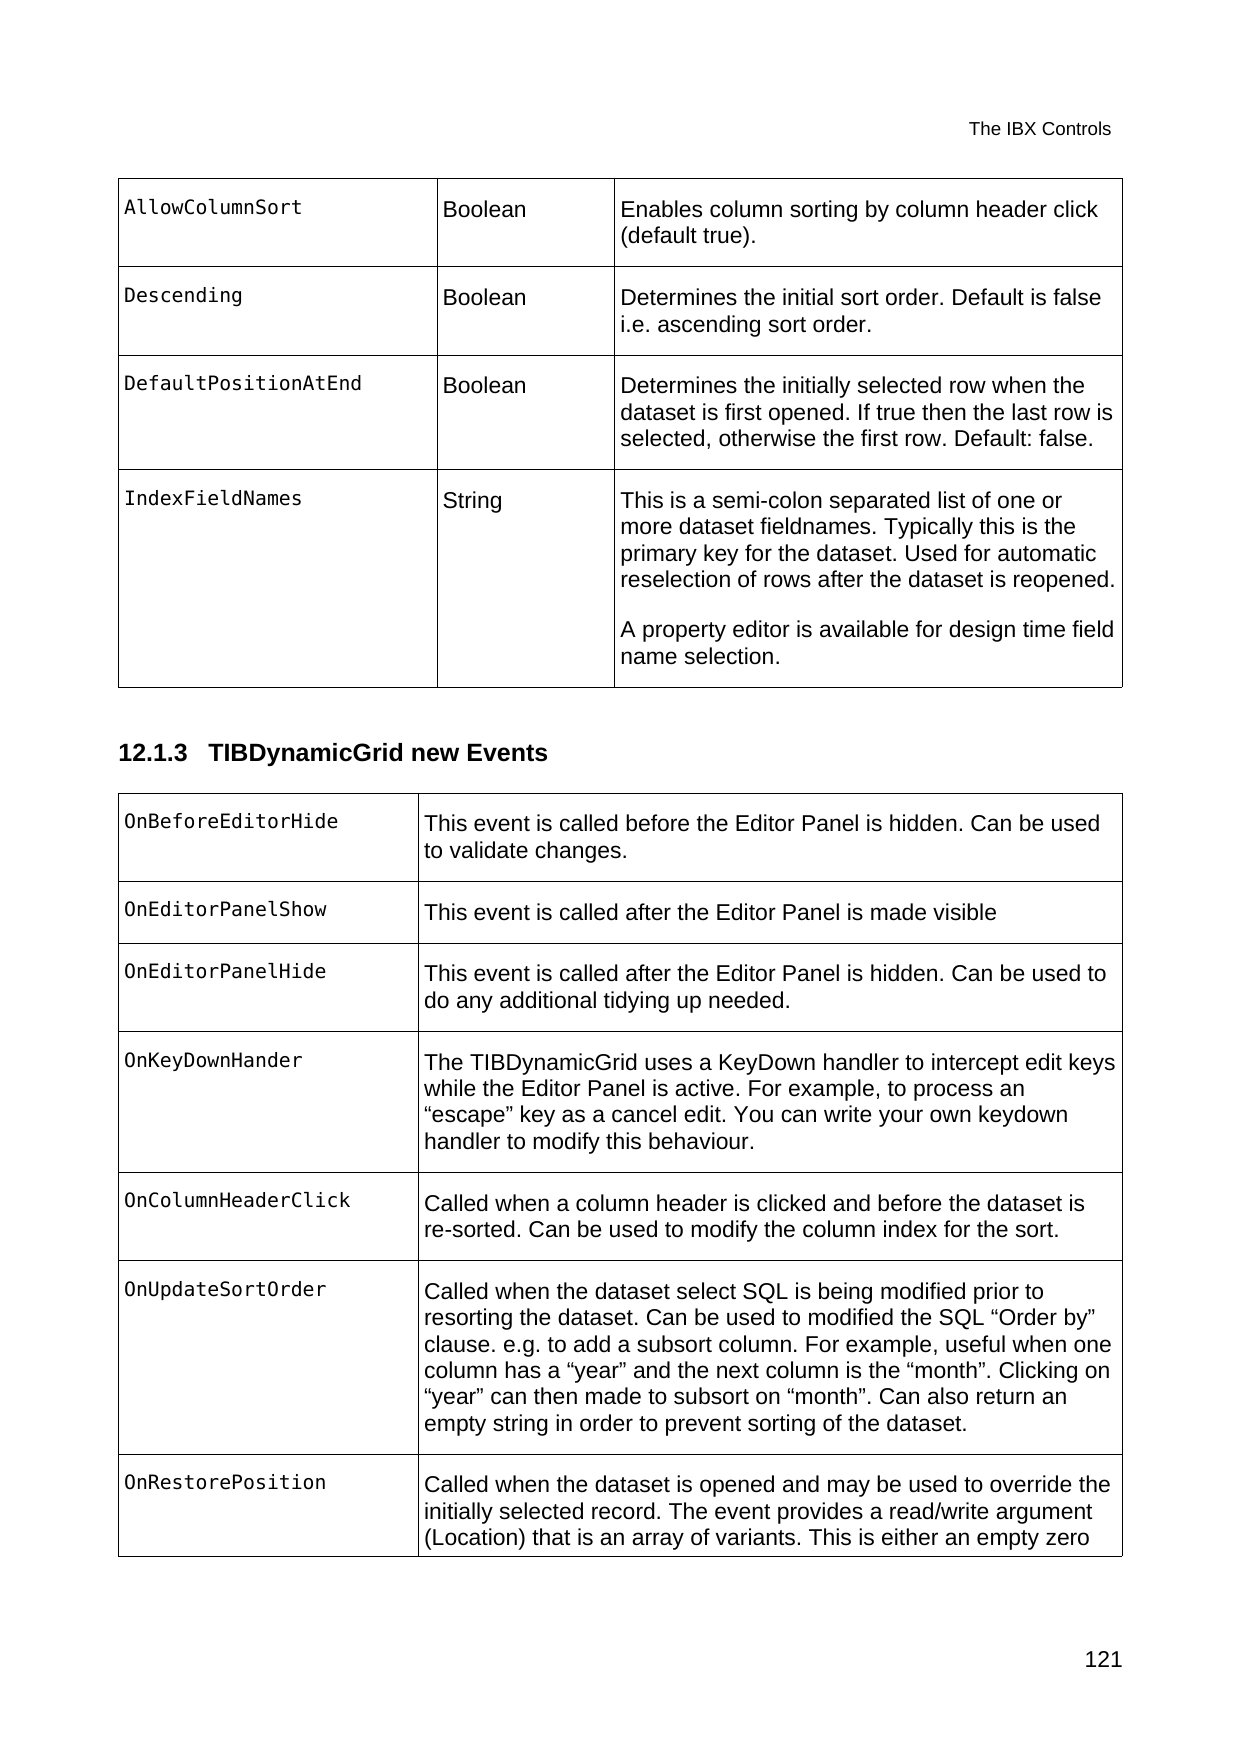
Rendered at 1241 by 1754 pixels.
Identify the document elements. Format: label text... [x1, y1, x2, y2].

table_cell Boolean [438, 356, 614, 469]
table_header OnBeforeEditorHide [119, 794, 418, 881]
table_cell OnEditorPanelHide [119, 944, 418, 1031]
table_cell DefaultPositionAtEnd [119, 356, 437, 469]
table_header This event is called before the Editor Panel is hidden. Can be used to validate changes. [419, 794, 1122, 881]
table_cell Called when the dataset select SQL is being modified prior to resorting the dataset. Can be used to modified the SQL “Order by” clause. e.g. to add a subsort column. For example, useful when one column has a “year” and the next column is the “month”. Clicking on “year” can then made to subsort on “month”. Can also return an empty string in order to prevent sorting of the dataset. [419, 1261, 1122, 1454]
table_cell Called when the dataset is opened and may be used to override the initially selected record. The event provides a read/write argument (Location) that is an array of variants. This is either an empty zero [419, 1455, 1122, 1556]
table_cell Called when a column header is clicked and before the dataset is re-sorted. Can be used to modify the column index for the sort. [419, 1173, 1122, 1260]
table_cell Boolean [438, 267, 614, 354]
table_cell AllowColumnSort [119, 179, 437, 266]
table_cell Determines the initial sort order. Default is false i.e. ascending sort order. [615, 267, 1122, 354]
table_cell The TIBDynamicGrid uses a KeyDown handler to intercept edit keys while the Editor Panel is active. For example, to process an “escape” key as a cancel edit. You can write your own keydown handler to modify this behaviour. [419, 1032, 1122, 1172]
table_cell Descending [119, 267, 437, 354]
table_cell OnRestorePosition [119, 1455, 418, 1556]
table_cell This event is called after the Editor Panel is made visible [419, 882, 1122, 943]
table_cell OnColumnHeaderClick [119, 1173, 418, 1260]
table_cell This event is called after the Editor Panel is hidden. Can be used to do any additional tidying up needed. [419, 944, 1122, 1031]
table_cell IndexFieldNames [119, 470, 437, 687]
table_cell This is a semi-colon separated list of one or more dataset fieldnames. Typically this is the primary key for the dataset. Used for automatic reselection of rows after the dataset is reopened. A property editor is available for design time field name selection. [615, 470, 1122, 687]
table_cell Determines the initially selected row when the dataset is first opened. If true then the last row is selected, otherwise the first row. Default: false. [615, 356, 1122, 469]
table_cell OnEditorPanelShow [119, 882, 418, 943]
subtitle TIBDynamicGrid new Events [118, 738, 1122, 767]
table_cell Boolean [438, 179, 614, 266]
table_cell String [438, 470, 614, 687]
table_cell OnUpdateSortOrder [119, 1261, 418, 1454]
table_cell Enables column sorting by column header click (default true). [615, 179, 1122, 266]
table_cell OnKeyDownHander [119, 1032, 418, 1172]
